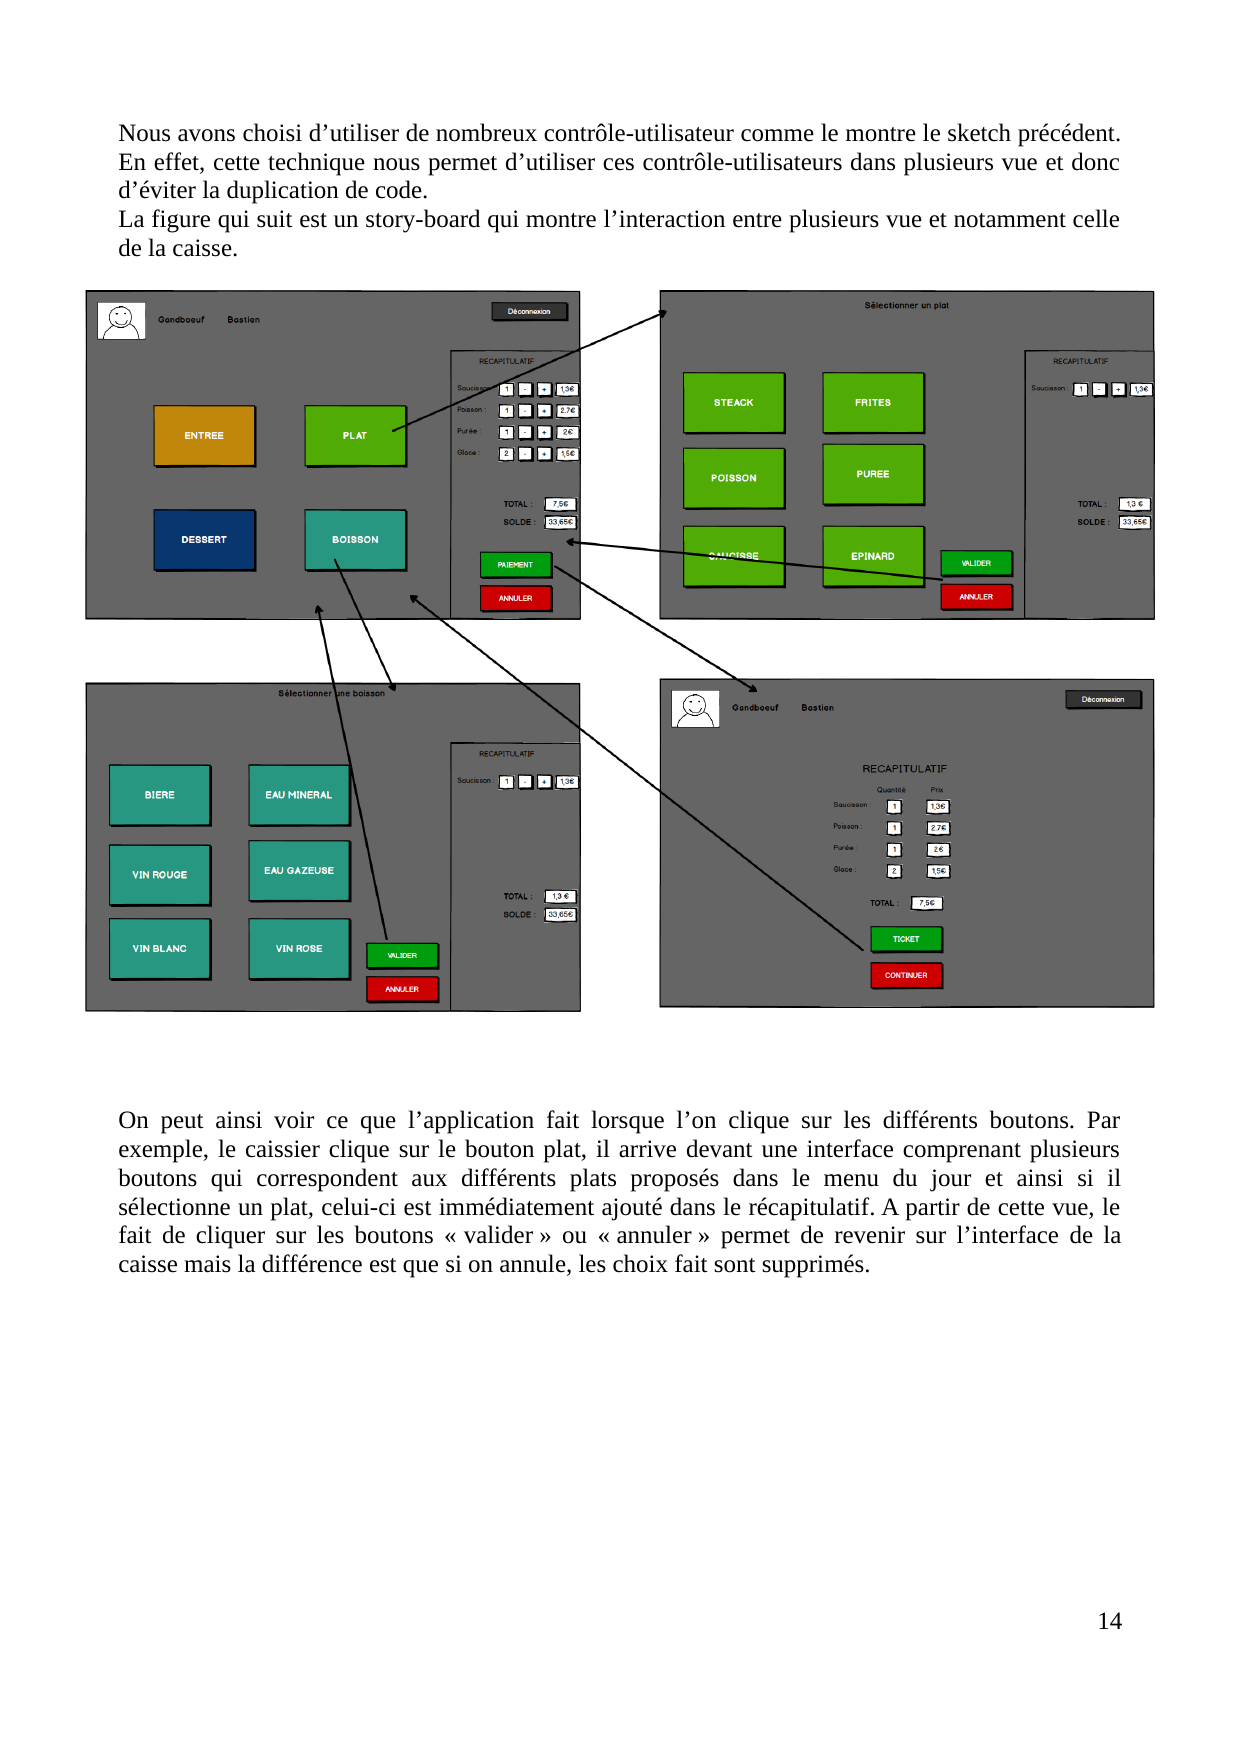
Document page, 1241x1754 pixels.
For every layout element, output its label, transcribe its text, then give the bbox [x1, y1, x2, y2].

picture [85, 290, 1155, 1012]
text Nous avons choisi d’utiliser de nombreux contrôle-utilisateur comme le montre le sketch précédent. En effet, cette technique nous permet d’utiliser ces contrôle-utilisateurs dans plusieurs vue et donc d’éviter la duplication de code. [118, 118, 1122, 204]
text On peut ainsi voir ce que l’application fait lorsque l’on clique sur les différents boutons. Par exemple, le caissier clique sur le bouton plat, il arrive devant une interface comprenant plusieurs boutons qui correspondent aux différents plats proposés dans le menu du jour et ainsi si il sélectionne un plat, celui-ci est immédiatement ajouté dans le récapitulatif. A partir de cette vue, le fait de cliquer sur les boutons « valider » ou « annuler » permet de revenir sur l’interface de la caisse mais la différence est que si on annule, les choix fait sont supprimés. [118, 1106, 1122, 1278]
text La figure qui suit est un story-board qui montre l’interaction entre plusieurs vue et notamment celle de la caisse. [118, 204, 1122, 262]
